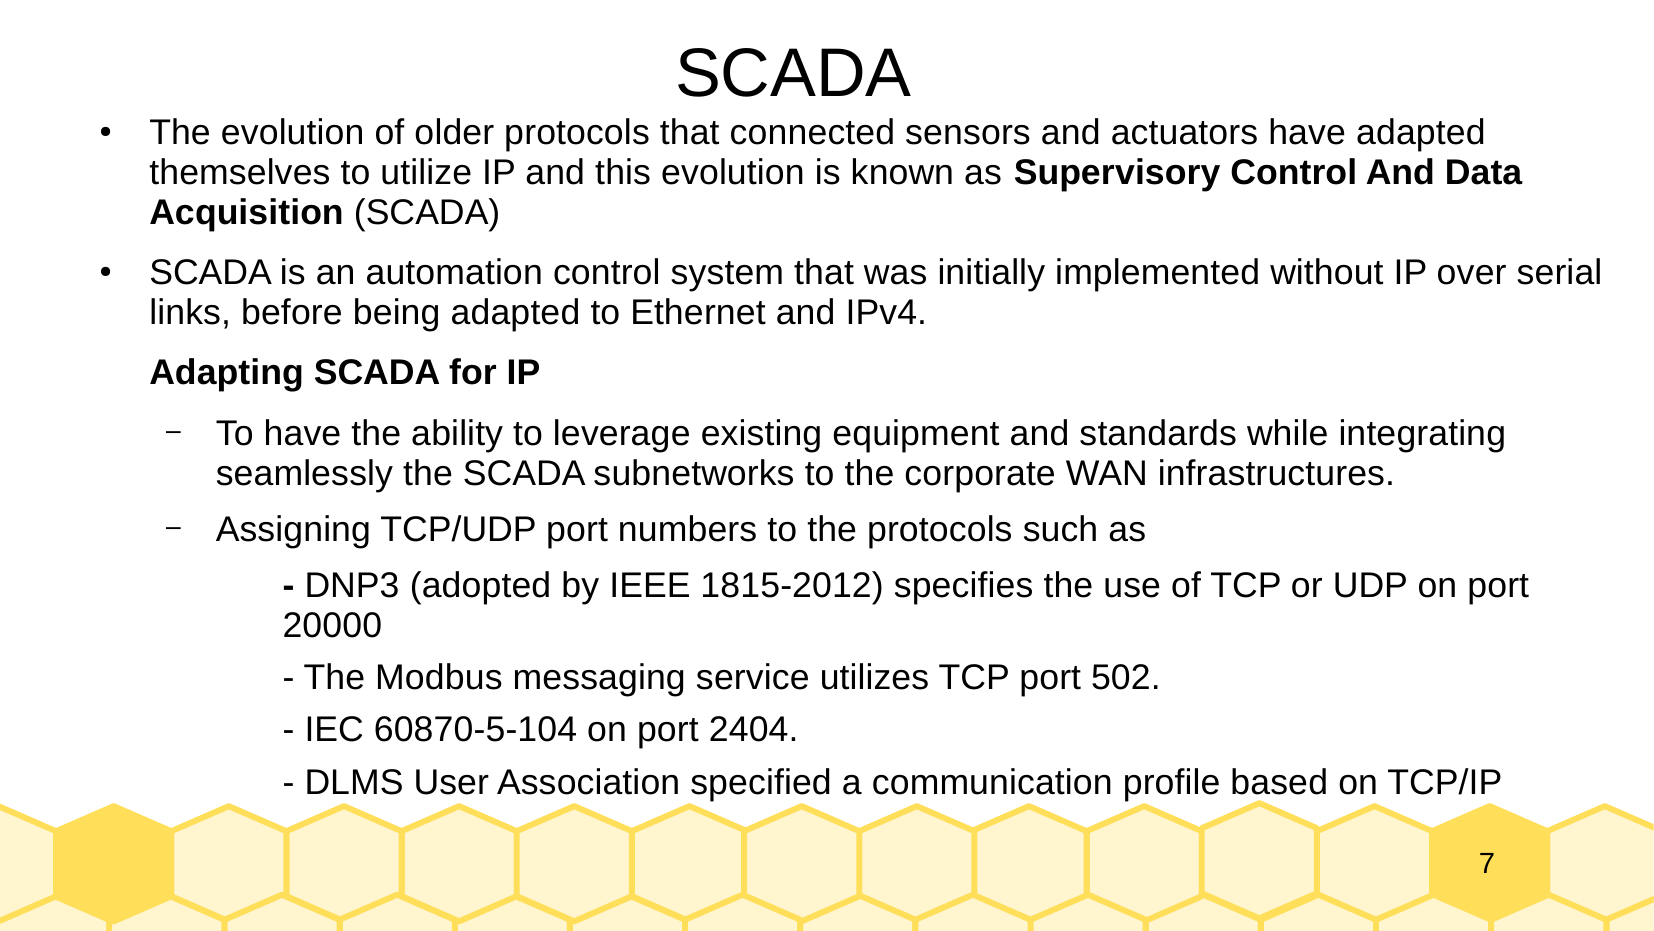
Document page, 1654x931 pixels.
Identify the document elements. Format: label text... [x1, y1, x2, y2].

list The evolution of older protocols that connected sensors and actuators have adapted themselves to utilize IP and this evolution is known as Supervisory Control And Data Acquisition (SCADA) SCADA is an automation control system that was initially implemented without IP over serial links, before being adapted to Ethernet and IPv4. Adapting SCADA for IP To have the ability to leverage existing equipment and standards while integrating seamlessly the SCADA subnetworks to the corporate WAN infrastructures. Assigning TCP/UDP port numbers to the protocols such as - DNP3 (adopted by IEEE 1815-2012) specifies the use of TCP or UDP on port 20000 - The Modbus messaging service utilizes TCP port 502. - IEC 60870-5-104 on port 2404. - DLMS User Association specified a communication profile based on TCP/IP [82, 112, 1613, 802]
title SCADA [49, 32, 1538, 113]
